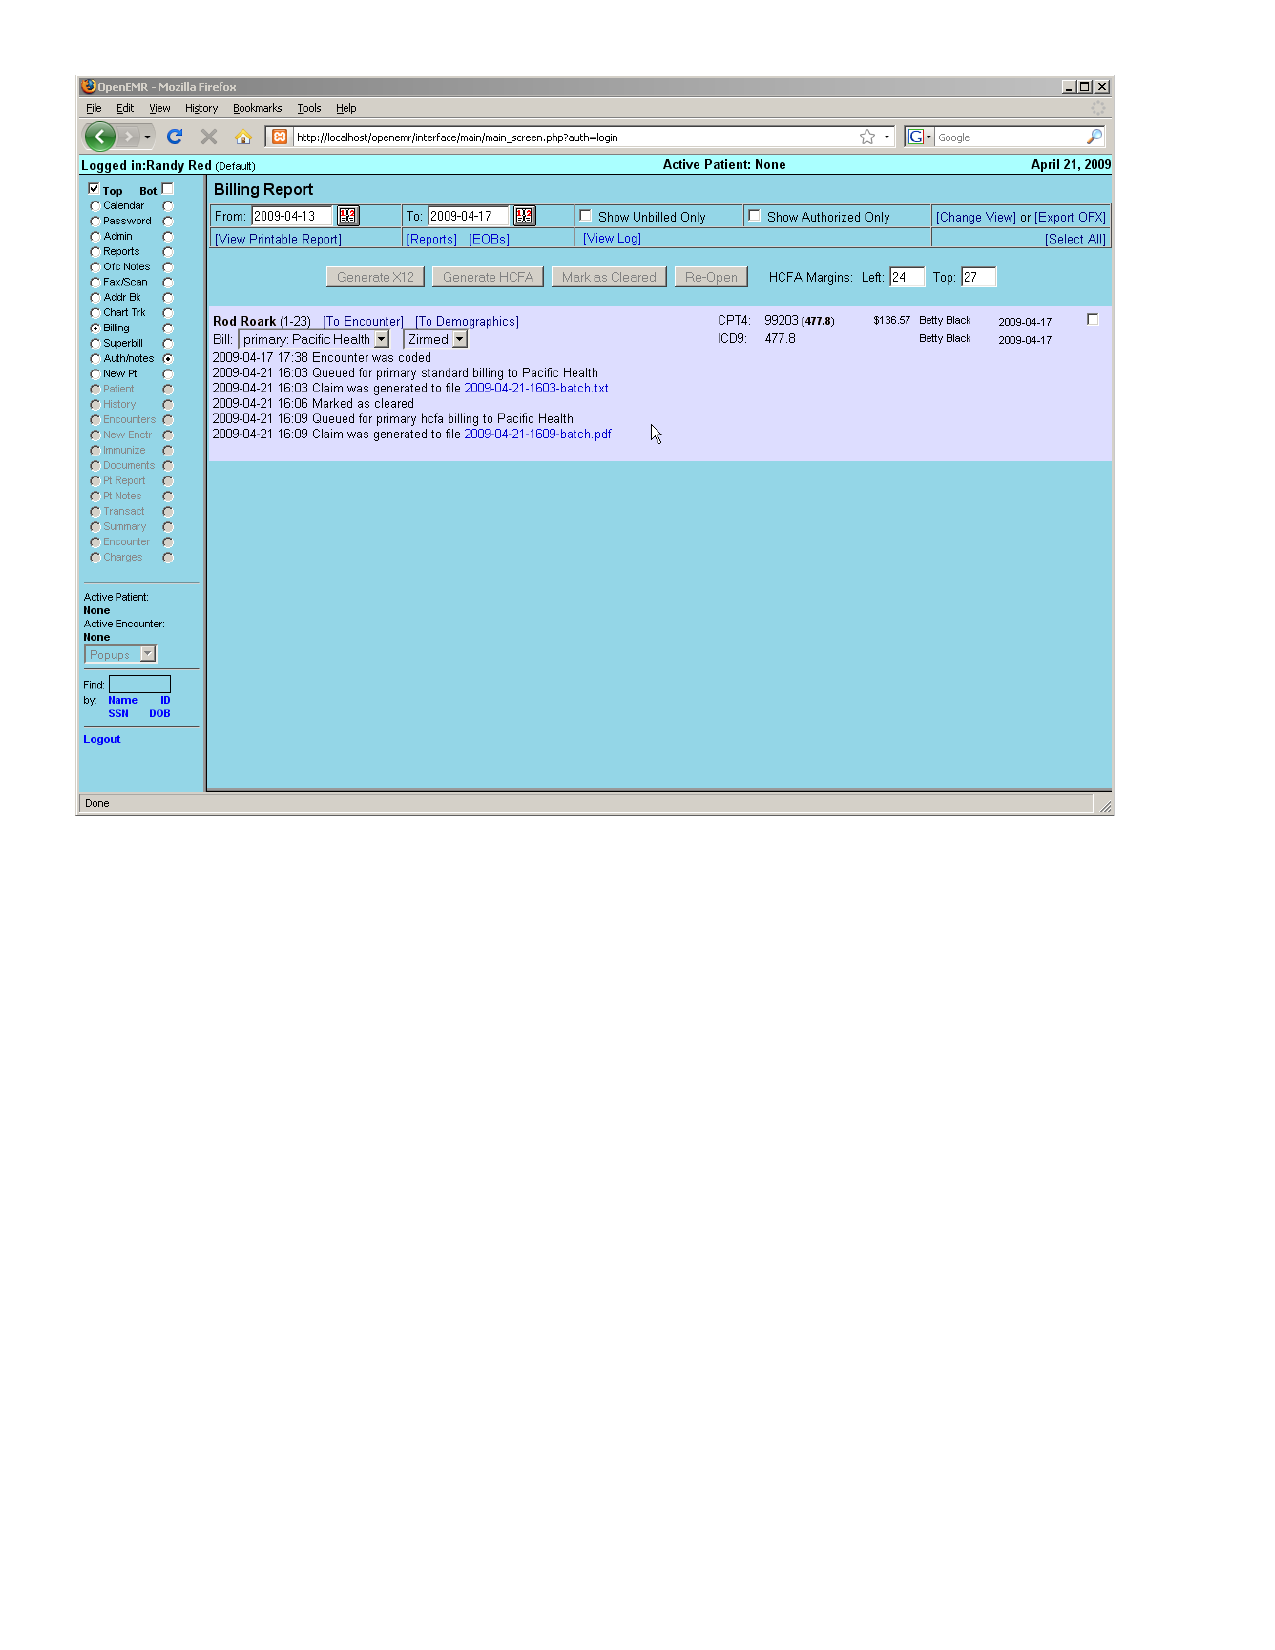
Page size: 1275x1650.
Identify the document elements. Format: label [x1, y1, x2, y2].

picture [75, 75, 1115, 816]
